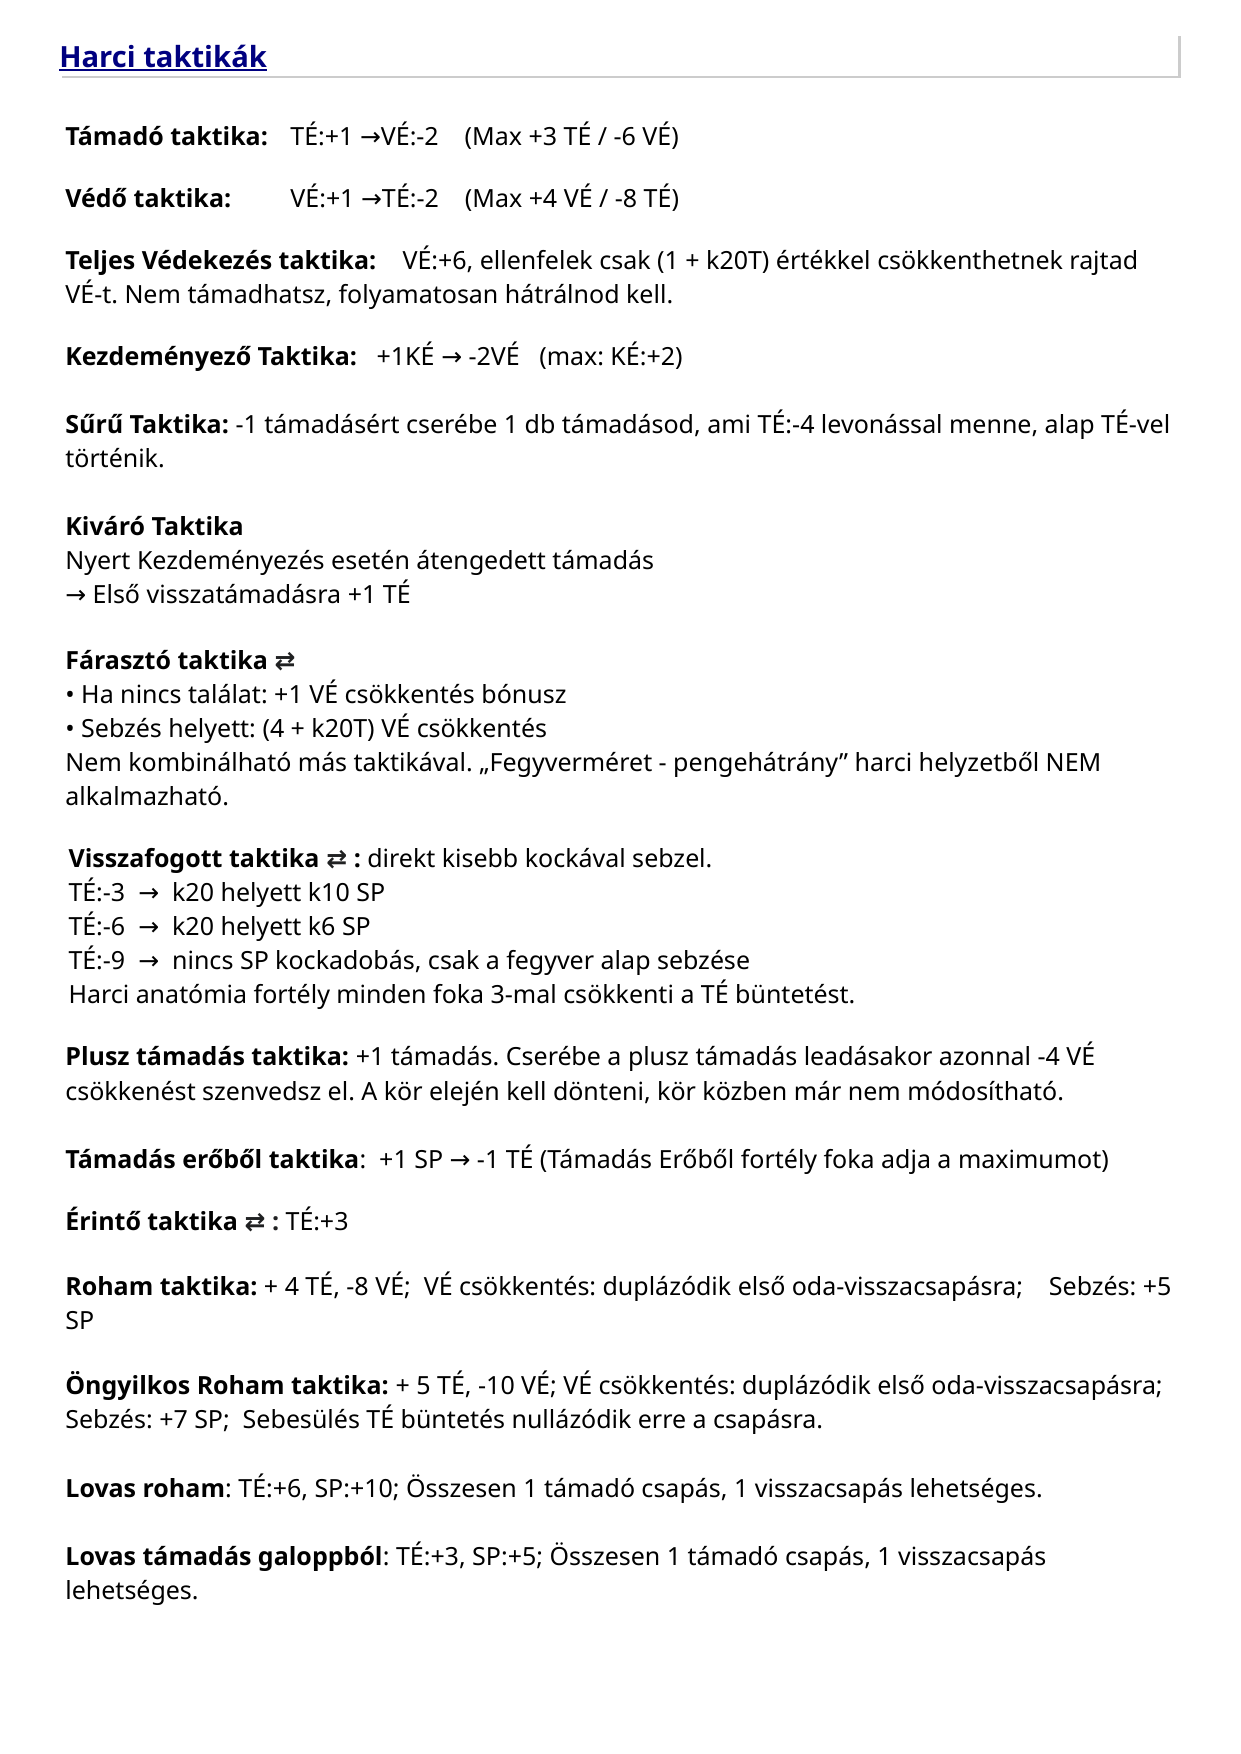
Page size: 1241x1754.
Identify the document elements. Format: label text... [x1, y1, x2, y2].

text Támadás erőből taktika: +1 SP → -1 TÉ (Támadás Erőből fortély foka adja a maximumot) [65, 1107, 1181, 1175]
text Nyert Kezdeményezés esetén átengedett támadás [65, 543, 1181, 577]
text Sűrű Taktika: -1 támadásért cserébe 1 db támadásod, ami TÉ:-4 levonással menne, alap TÉ-vel történik. [65, 407, 1181, 475]
text • Sebzés helyett: (4 + k20T) VÉ csökkentés Nem kombinálható más taktikával. „Fegyverméret - pengehátrány” harci helyzetből NEM alkalmazható. [65, 711, 1181, 813]
text Támadó taktika: TÉ:+1 →VÉ:-2 (Max +3 TÉ / -6 VÉ) [65, 118, 1181, 152]
text Lovas roham: TÉ:+6, SP:+10; Összesen 1 támadó csapás, 1 visszacsapás lehetséges. [65, 1470, 1181, 1504]
text Teljes Védekezés taktika: VÉ:+6, ellenfelek csak (1 + k20T) értékkel csökkenthetnek rajtad VÉ-t. Nem támadhatsz, folyamatosan hátrálnod kell. [65, 242, 1181, 311]
text TÉ:-3 → k20 helyett k10 SP TÉ:-6 → k20 helyett k6 SP [68, 875, 1181, 943]
text Kiváró Taktika [65, 509, 1181, 543]
text Fárasztó taktika ⇄ [65, 642, 1181, 676]
text Plusz támadás taktika: +1 támadás. Cserébe a plusz támadás leadásakor azonnal -4 VÉ csökkenést szenvedsz el. A kör elején kell dönteni, kör közben már nem módosítható. [65, 1039, 1181, 1107]
text → Első visszatámadásra +1 TÉ [65, 577, 1181, 611]
text Védő taktika: VÉ:+1 →TÉ:-2 (Max +4 VÉ / -8 TÉ) [65, 180, 1181, 214]
text Lovas támadás galoppból: TÉ:+3, SP:+5; Összesen 1 támadó csapás, 1 visszacsapás lehetséges. [65, 1538, 1181, 1606]
text Visszafogott taktika ⇄ : direkt kisebb kockával sebzel. [68, 841, 1181, 875]
text Harci anatómia fortély minden foka 3-mal csökkenti a TÉ büntetést. [68, 977, 1181, 1011]
text TÉ:-9 → nincs SP kockadobás, csak a fegyver alap sebzése [68, 943, 1181, 977]
text Roham taktika: + 4 TÉ, -8 VÉ; VÉ csökkentés: duplázódik első oda-visszacsapásra; Sebzés: +5 SP [65, 1269, 1181, 1337]
text Kezdeményező Taktika: +1KÉ → -2VÉ (max: KÉ:+2) [65, 339, 1181, 373]
text Érintő taktika ⇄ : TÉ:+3 [65, 1203, 1181, 1237]
text Öngyilkos Roham taktika: + 5 TÉ, -10 VÉ; VÉ csökkentés: duplázódik első oda-visszacsapásra; Sebzés: +7 SP; Sebesülés TÉ büntetés nullázódik erre a csapásra. [65, 1368, 1181, 1436]
text • Ha nincs találat: +1 VÉ csökkentés bónusz [65, 676, 1181, 711]
subtitle Harci taktikák [59, 36, 1178, 76]
